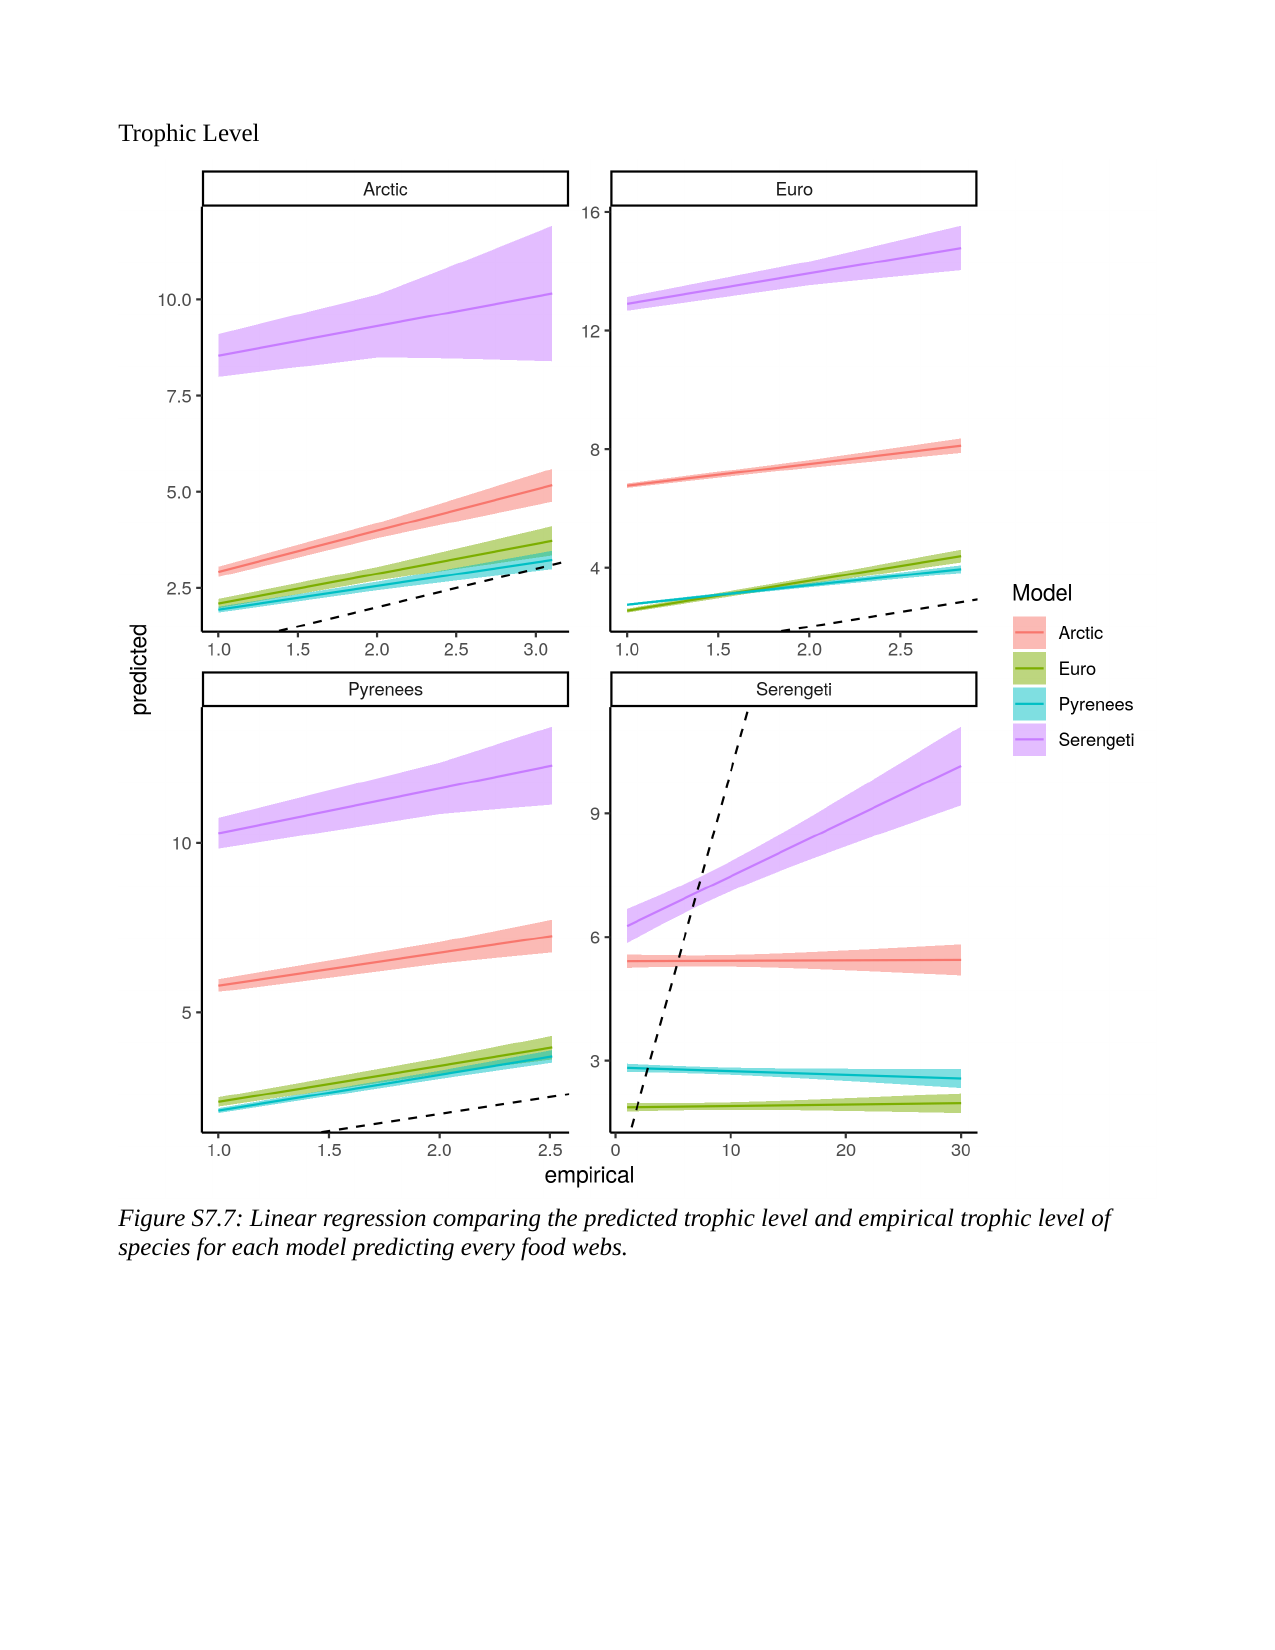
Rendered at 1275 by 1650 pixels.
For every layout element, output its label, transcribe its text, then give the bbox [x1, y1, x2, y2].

text Figure S7.7: Linear regression comparing the predicted trophic level and empirical trophic level of species for each model predicting every food webs. [118, 1199, 1157, 1261]
text Trophic Level [118, 118, 1157, 147]
picture [118, 159, 1157, 1199]
